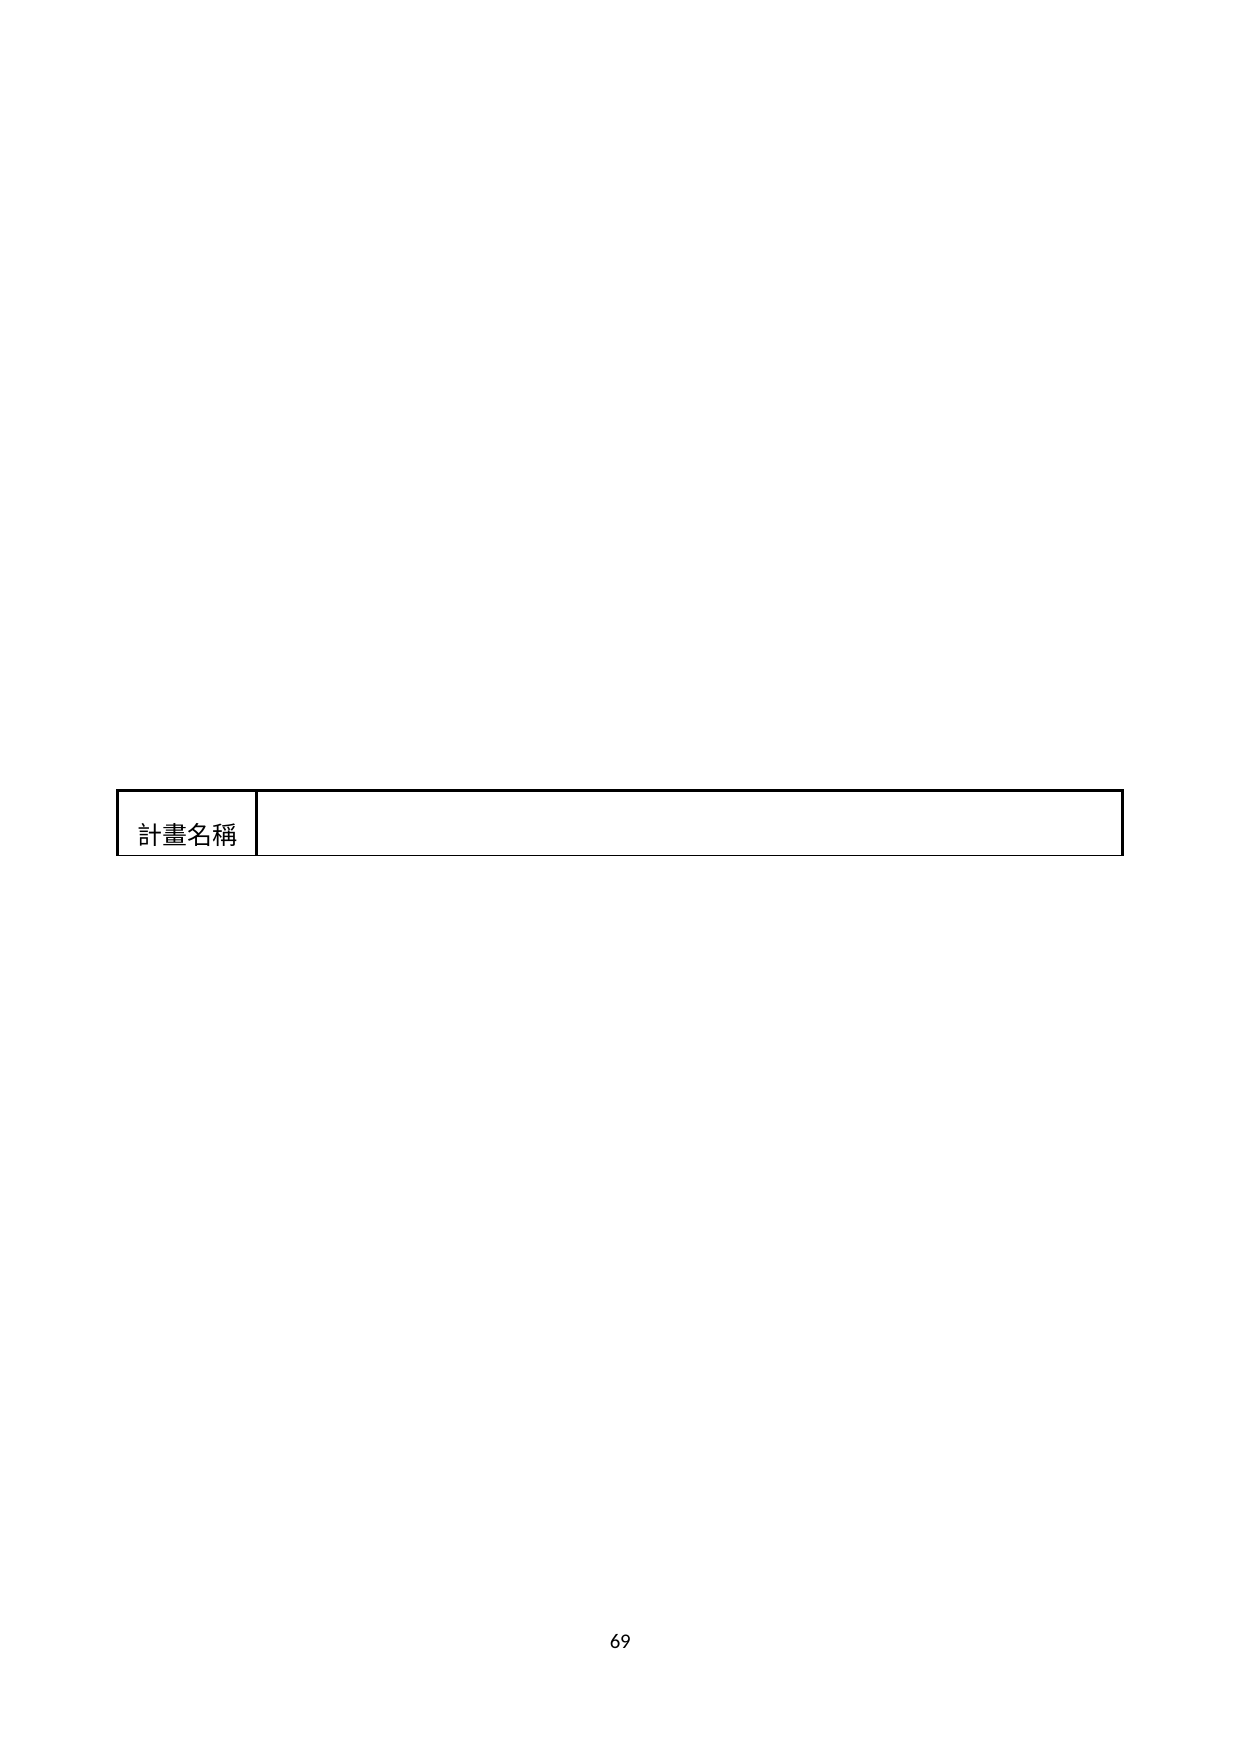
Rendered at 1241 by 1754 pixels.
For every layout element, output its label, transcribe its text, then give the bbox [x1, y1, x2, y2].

table_cell 計畫名稱 [119, 792, 255, 855]
table_cell [258, 792, 1121, 855]
